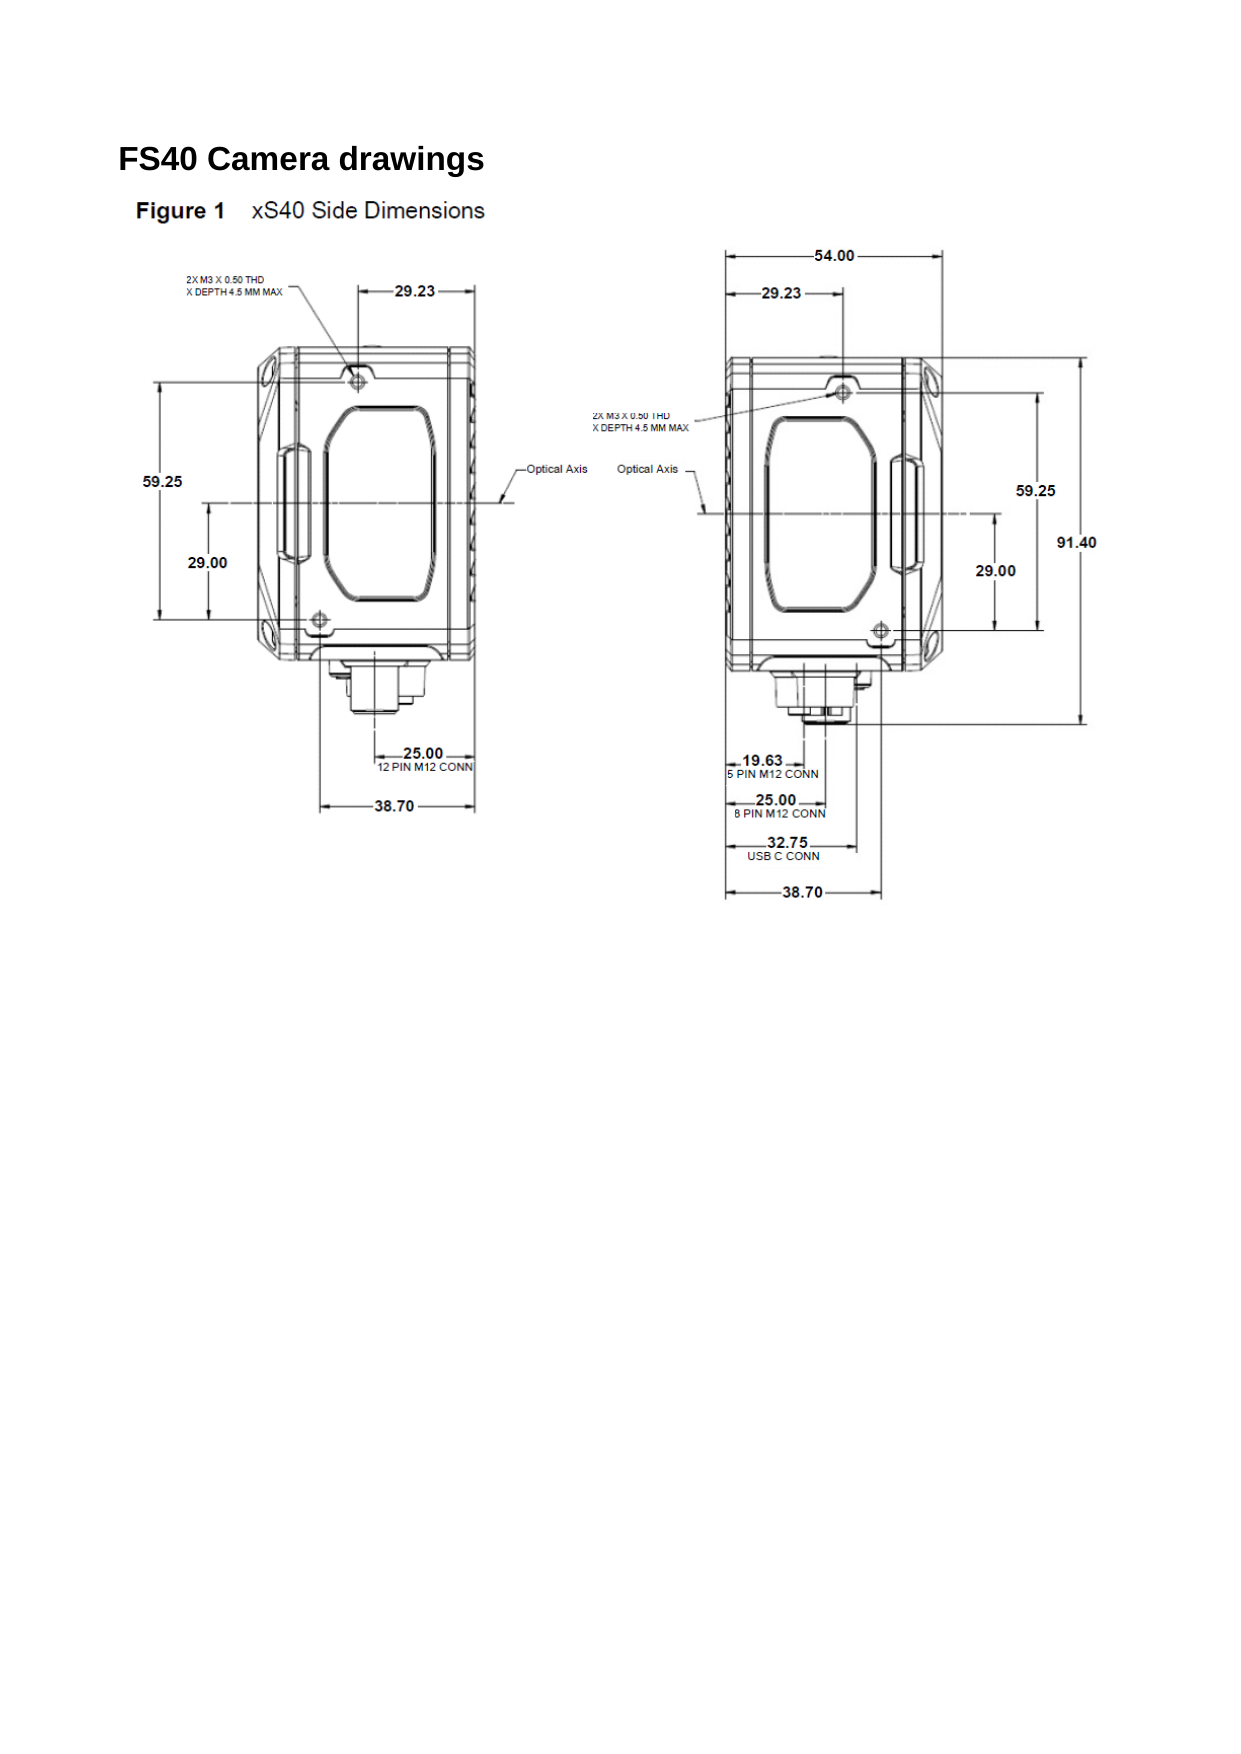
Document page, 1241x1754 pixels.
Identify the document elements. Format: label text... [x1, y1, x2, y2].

subtitle FS40 Camera drawings [118, 139, 1122, 177]
picture [118, 190, 1123, 926]
